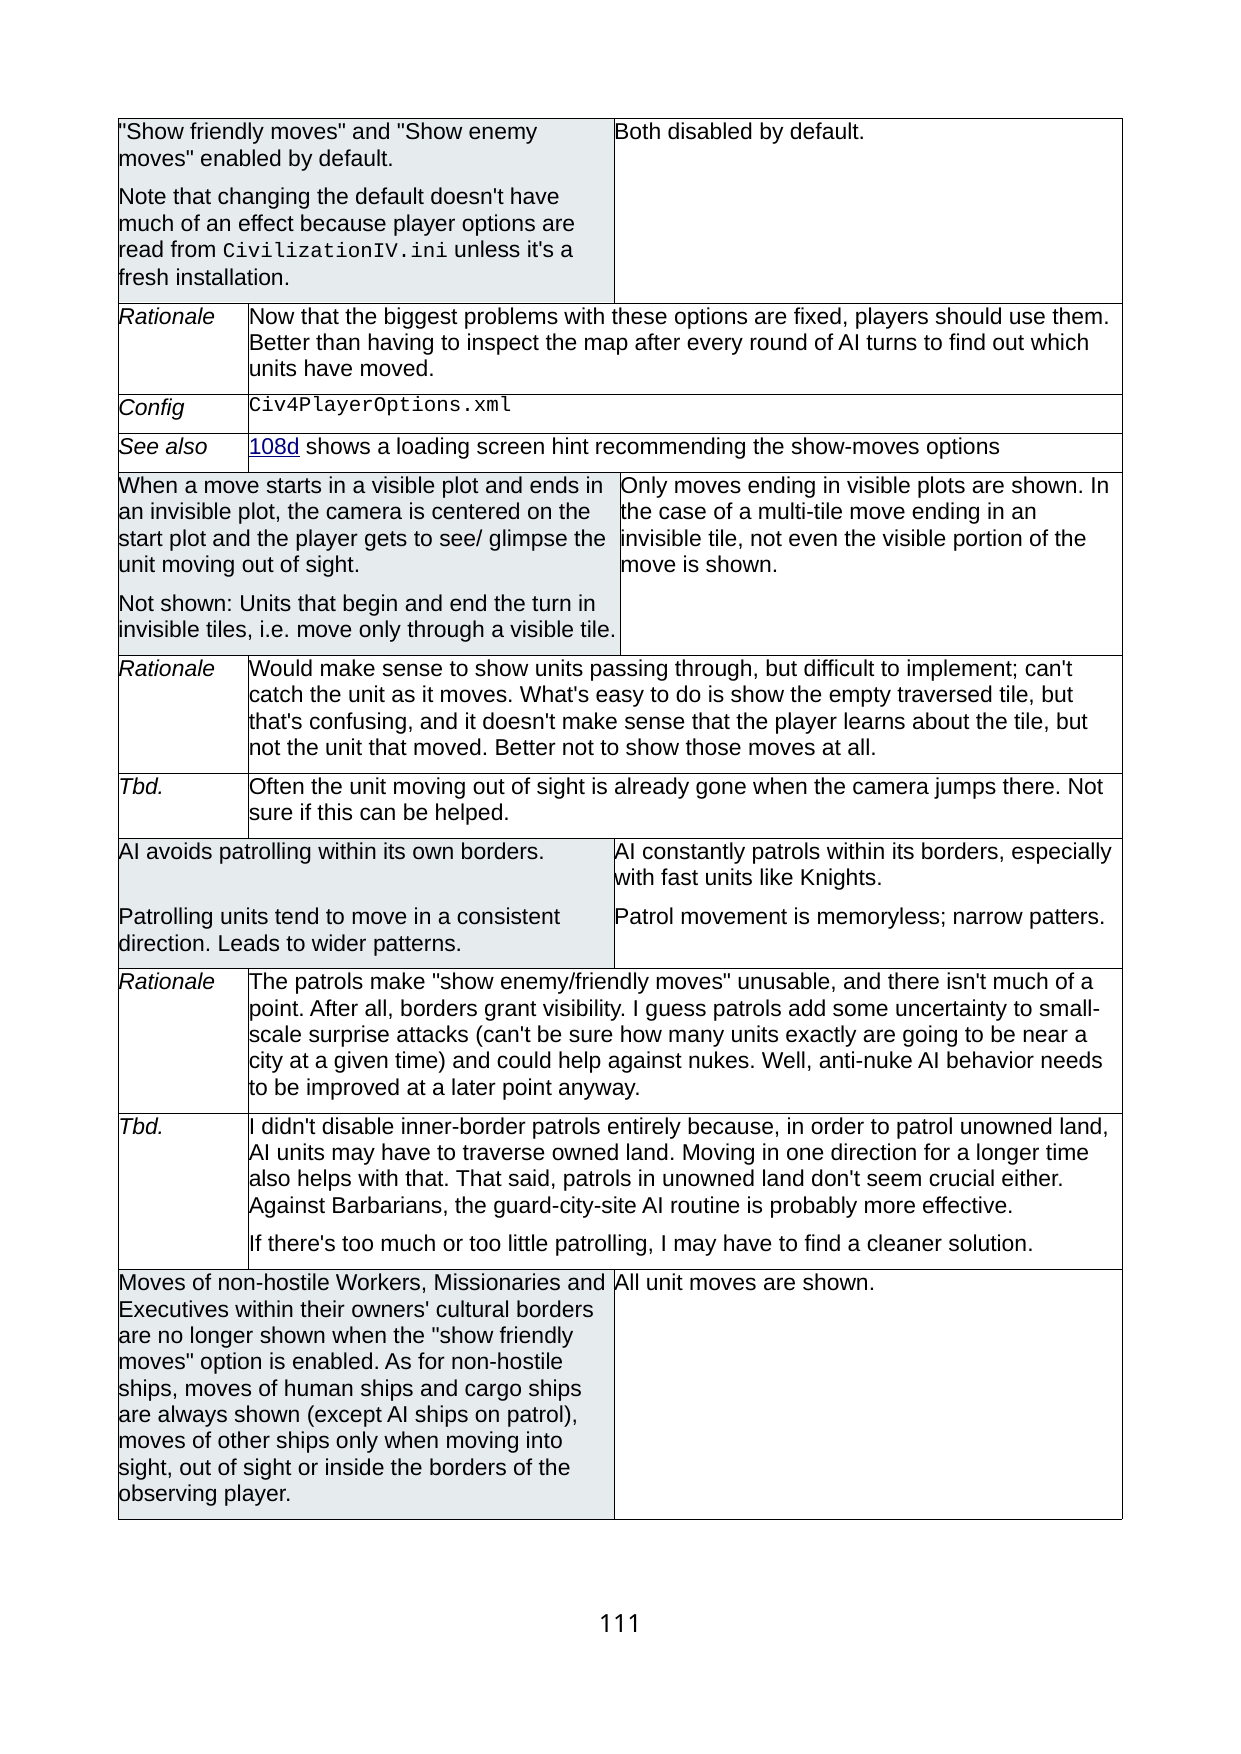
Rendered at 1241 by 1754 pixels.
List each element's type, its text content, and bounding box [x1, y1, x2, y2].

table_cell 108d shows a loading screen hint recommending the show-moves options [249, 434, 1122, 472]
table_cell AI constantly patrols within its borders, especially with fast units like Knights. Patrol movement is memoryless; narrow patters. [615, 839, 1122, 968]
table_cell Rationale [119, 656, 248, 773]
table_cell Rationale [119, 969, 248, 1112]
table_cell Moves of non-hostile Workers, Missionaries and Executives within their owners' cultural borders are no longer shown when the "show friendly moves" option is enabled. As for non-hostile ships, moves of human ships and cargo ships are always shown (except AI ships on patrol), moves of other ships only when moving into sight, out of sight or inside the borders of the observing player. [119, 1270, 614, 1519]
table_cell See also [119, 434, 248, 472]
table_cell All unit moves are shown. [615, 1270, 1122, 1519]
table_cell The patrols make "show enemy/friendly moves" unusable, and there isn't much of a point. After all, borders grant visibility. I guess patrols add some uncertainty to small-scale surprise attacks (can't be sure how many units exactly are going to be near a city at a given time) and could help against nukes. Well, anti-nuke AI behavior needs to be improved at a later point anyway. [249, 969, 1122, 1112]
table_cell Both disabled by default. [615, 119, 1122, 302]
table_cell AI avoids patrolling within its own borders. Patrolling units tend to move in a consistent direction. Leads to wider patterns. [119, 839, 614, 968]
table_cell Tbd. [119, 1114, 248, 1269]
table_cell "Show friendly moves" and "Show enemy moves" enabled by default. Note that changing the default doesn't have much of an effect because player options are read from CivilizationIV.ini unless it's a fresh installation. [119, 119, 614, 302]
table_cell When a move starts in a visible plot and ends in an invisible plot, the camera is centered on the start plot and the player gets to see/ glimpse the unit moving out of sight. Not shown: Units that begin and end the turn in invisible tiles, i.e. move only through a visible tile. [119, 473, 620, 655]
table_cell Would make sense to show units passing through, but difficult to implement; can't catch the unit as it moves. What's easy to do is show the empty traversed tile, but that's confusing, and it doesn't make sense that the player learns about the tile, but not the unit that moved. Better not to show those moves at all. [249, 656, 1122, 773]
table_cell Often the unit moving out of sight is already gone when the camera jumps there. Not sure if this can be helped. [249, 774, 1122, 838]
table_cell I didn't disable inner-border patrols entirely because, in order to patrol unowned land, AI units may have to traverse owned land. Moving in one direction for a longer time also helps with that. That said, patrols in unowned land don't seem crucial either. Against Barbarians, the guard-city-site AI routine is probably more effective. If there's too much or too little patrolling, I may have to find a cleaner solution. [249, 1114, 1122, 1269]
table_cell Civ4PlayerOptions.xml [249, 395, 1122, 433]
table_cell Config [119, 395, 248, 433]
table_cell Tbd. [119, 774, 248, 838]
table_cell Now that the biggest problems with these options are fixed, players should use them. Better than having to inspect the map after every round of AI turns to find out which units have moved. [249, 304, 1122, 394]
table_cell Only moves ending in visible plots are shown. In the case of a multi-tile move ending in an invisible tile, not even the visible portion of the move is shown. [621, 473, 1122, 655]
table_cell Rationale [119, 304, 248, 394]
